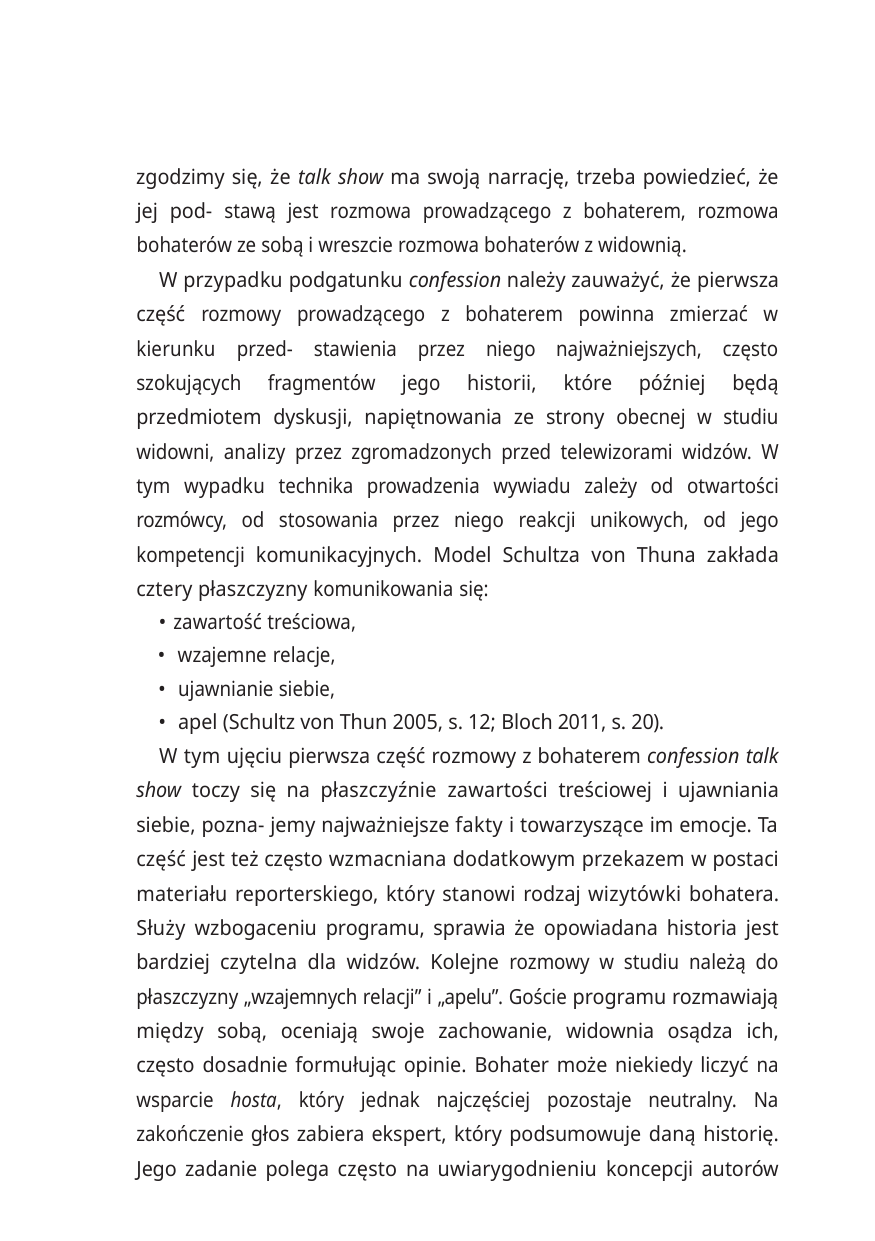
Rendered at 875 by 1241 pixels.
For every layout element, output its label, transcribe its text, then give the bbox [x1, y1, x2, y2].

list zawartość treściowa, [158, 609, 791, 635]
text W przypadku podgatunku confession należy zauważyć, że pierwsza część rozmowy prowadzącego z bohaterem powinna zmierzać w kierunku przed- stawienia przez niego najważniejszych, często szokujących fragmentów jego historii, które później będą przedmiotem dyskusji, napiętnowania ze strony obecnej w studiu widowni, analizy przez zgromadzonych przed telewizorami widzów. W tym wypadku technika prowadzenia wywiadu zależy od otwartości rozmówcy, od stosowania przez niego reakcji unikowych, od jego kompetencji komunikacyjnych. Model Schultza von Thuna zakłada cztery płaszczyzny komunikowania się: [136, 265, 779, 603]
list ujawnianie siebie, [158, 674, 791, 702]
list wzajemne relacje, [157, 640, 791, 668]
text W tym ujęciu pierwsza część rozmowy z bohaterem confession talk show toczy się na płaszczyźnie zawartości treściowej i ujawniania siebie, pozna- jemy najważniejsze fakty i towarzyszące im emocje. Ta część jest też często wzmacniana dodatkowym przekazem w postaci materiału reporterskiego, który stanowi rodzaj wizytówki bohatera. Służy wzbogaceniu programu, sprawia że opowiadana historia jest bardziej czytelna dla widzów. Kolejne rozmowy w studiu należą do płaszczyzny „wzajemnych relacji” i „apelu”. Goście programu rozmawiają między sobą, oceniają swoje zachowanie, widownia osądza ich, często dosadnie formułując opinie. Bohater może niekiedy liczyć na wsparcie hosta, który jednak najczęściej pozostaje neutralny. Na zakończenie głos zabiera ekspert, który podsumowuje daną historię. Jego zadanie polega często na uwiarygodnieniu koncepcji autorów [136, 741, 779, 1182]
text zgodzimy się, że talk show ma swoją narrację, trzeba powiedzieć, że jej pod- stawą jest rozmowa prowadzącego z bohaterem, rozmowa bohaterów ze sobą i wreszcie rozmowa bohaterów z widownią. [136, 162, 779, 259]
list apel (Schultz von Thun 2005, s. 12; Bloch 2011, s. 20). [158, 707, 791, 736]
